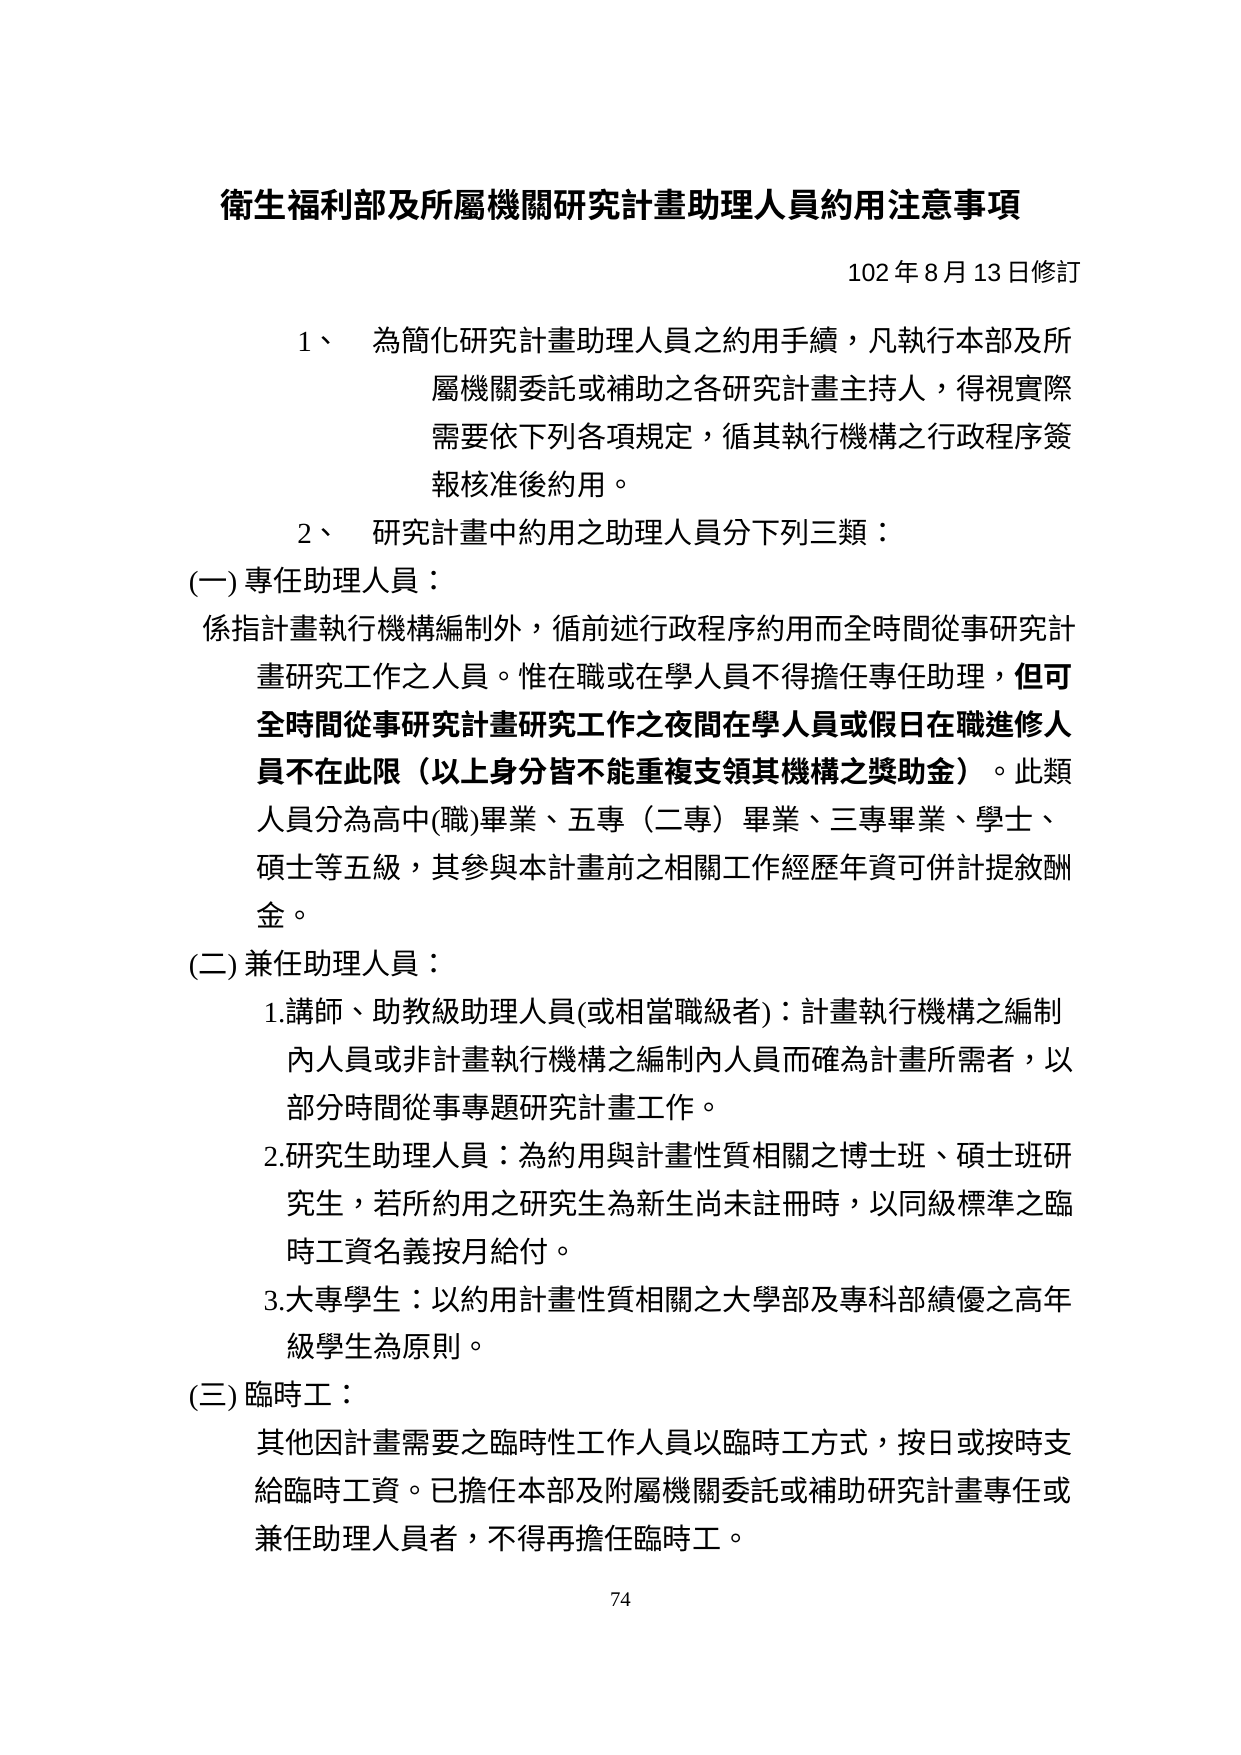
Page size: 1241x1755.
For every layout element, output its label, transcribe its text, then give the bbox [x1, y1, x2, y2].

text (三) 臨時工： [159, 1367, 1081, 1415]
text 2.研究生助理人員：為約用與計畫性質相關之博士班、碩士班研究生，若所約用之研究生為新生尚未註冊時，以同級標準之臨時工資名義按月給付。 [263, 1128, 1081, 1272]
text (一) 專任助理人員： [159, 553, 1081, 601]
list 研究計畫中約用之助理人員分下列三類： [297, 505, 1081, 553]
text 衛生福利部及所屬機關研究計畫助理人員約用注意事項 [159, 179, 1081, 227]
text 其他因計畫需要之臨時性工作人員以臨時工方式，按日或按時支給臨時工資。已擔任本部及附屬機關委託或補助研究計畫專任或兼任助理人員者，不得再擔任臨時工。 [254, 1415, 1081, 1559]
text 102年8月13日修訂 [159, 252, 1081, 288]
text (二) 兼任助理人員： [159, 936, 1081, 984]
text 係指計畫執行機構編制外，循前述行政程序約用而全時間從事研究計畫研究工作之人員。惟在職或在學人員不得擔任專任助理，但可全時間從事研究計畫研究工作之夜間在學人員或假日在職進修人員不在此限（以上身分皆不能重複支領其機構之獎助金）。此類人員分為高中(職)畢業、五專（二專）畢業、三專畢業、學士、碩士等五級，其參與本計畫前之相關工作經歷年資可併計提敘酬金。 [151, 601, 1081, 936]
text 3.大專學生：以約用計畫性質相關之大學部及專科部績優之高年級學生為原則。 [263, 1272, 1081, 1367]
list 為簡化研究計畫助理人員之約用手續，凡執行本部及所屬機關委託或補助之各研究計畫主持人，得視實際需要依下列各項規定，循其執行機構之行政程序簽報核准後約用。 [297, 313, 1081, 505]
text 1.講師、助教級助理人員(或相當職級者)：計畫執行機構之編制內人員或非計畫執行機構之編制內人員而確為計畫所需者，以部分時間從事專題研究計畫工作。 [263, 984, 1081, 1128]
